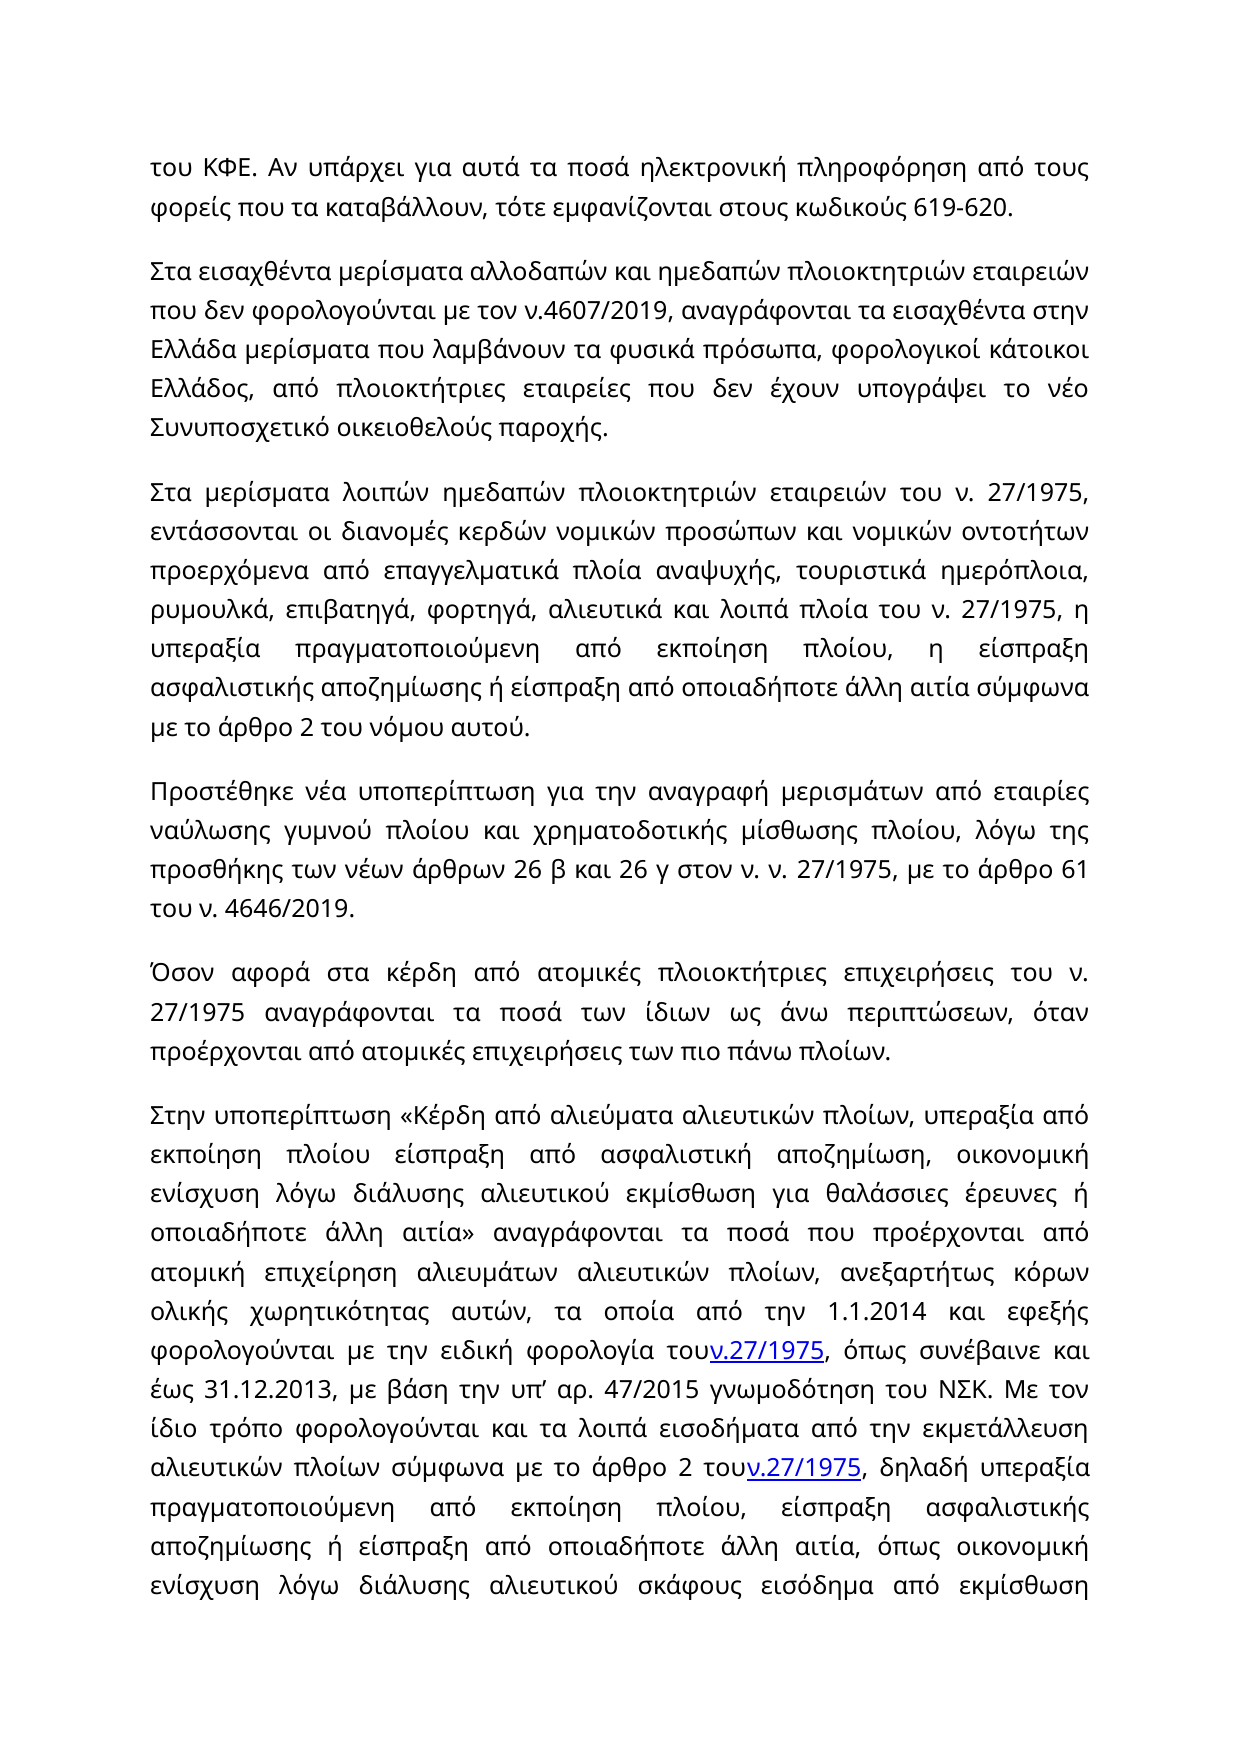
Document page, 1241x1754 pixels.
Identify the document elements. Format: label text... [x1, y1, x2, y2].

text Στην υποπερίπτωση «Κέρδη από αλιεύματα αλιευτικών πλοίων, υπεραξία από εκποίηση πλοίου είσπραξη από ασφαλιστική αποζημίωση, οικονομική ενίσχυση λόγω διάλυσης αλιευτικού εκμίσθωση για θαλάσσιες έρευνες ή οποιαδήποτε άλλη αιτία» αναγράφονται τα ποσά που προέρχονται από ατομική επιχείρηση αλιευμάτων αλιευτικών πλοίων, ανεξαρτήτως κόρων ολικής χωρητικότητας αυτών, τα οποία από την 1.1.2014 και εφεξής φορολογούνται με την ειδική φορολογία τουν.27/1975, όπως συνέβαινε και έως 31.12.2013, με βάση την υπ’ αρ. 47/2015 γνωμοδότηση του ΝΣΚ. Με τον ίδιο τρόπο φορολογούνται και τα λοιπά εισοδήματα από την εκμετάλλευση αλιευτικών πλοίων σύμφωνα με το άρθρο 2 τουν.27/1975, δηλαδή υπεραξία πραγματοποιούμενη από εκποίηση πλοίου, είσπραξη ασφαλιστικής αποζημίωσης ή είσπραξη από οποιαδήποτε άλλη αιτία, όπως οικονομική ενίσχυση λόγω διάλυσης αλιευτικού σκάφους εισόδημα από εκμίσθωση [150, 1097, 1090, 1602]
text του ΚΦΕ. Αν υπάρχει για αυτά τα ποσά ηλεκτρονική πληροφόρηση από τους φορείς που τα καταβάλλουν, τότε εμφανίζονται στους κωδικούς 619-620. [150, 150, 1090, 223]
text Στα εισαχθέντα μερίσματα αλλοδαπών και ημεδαπών πλοιοκτητριών εταιρειών που δεν φορολογούνται με τον ν.4607/2019, αναγράφονται τα εισαχθέντα στην Ελλάδα μερίσματα που λαμβάνουν τα φυσικά πρόσωπα, φορολογικοί κάτοικοι Ελλάδος, από πλοιοκτήτριες εταιρείες που δεν έχουν υπογράψει το νέο Συνυποσχετικό οικειοθελούς παροχής. [150, 253, 1090, 444]
text Στα μερίσματα λοιπών ημεδαπών πλοιοκτητριών εταιρειών του ν. 27/1975, εντάσσονται οι διανομές κερδών νομικών προσώπων και νομικών οντοτήτων προερχόμενα από επαγγελματικά πλοία αναψυχής, τουριστικά ημερόπλοια, ρυμουλκά, επιβατηγά, φορτηγά, αλιευτικά και λοιπά πλοία του ν. 27/1975, η υπεραξία πραγματοποιούμενη από εκποίηση πλοίου, η είσπραξη ασφαλιστικής αποζημίωσης ή είσπραξη από οποιαδήποτε άλλη αιτία σύμφωνα με το άρθρο 2 του νόμου αυτού. [150, 474, 1090, 743]
text Όσον αφορά στα κέρδη από ατομικές πλοιοκτήτριες επιχειρήσεις του ν. 27/1975 αναγράφονται τα ποσά των ίδιων ως άνω περιπτώσεων, όταν προέρχονται από ατομικές επιχειρήσεις των πιο πάνω πλοίων. [150, 955, 1090, 1067]
text Προστέθηκε νέα υποπερίπτωση για την αναγραφή μερισμάτων από εταιρίες ναύλωσης γυμνού πλοίου και χρηματοδοτικής μίσθωσης πλοίου, λόγω της προσθήκης των νέων άρθρων 26 β και 26 γ στον ν. ν. 27/1975, με το άρθρο 61 του ν. 4646/2019. [150, 773, 1090, 925]
